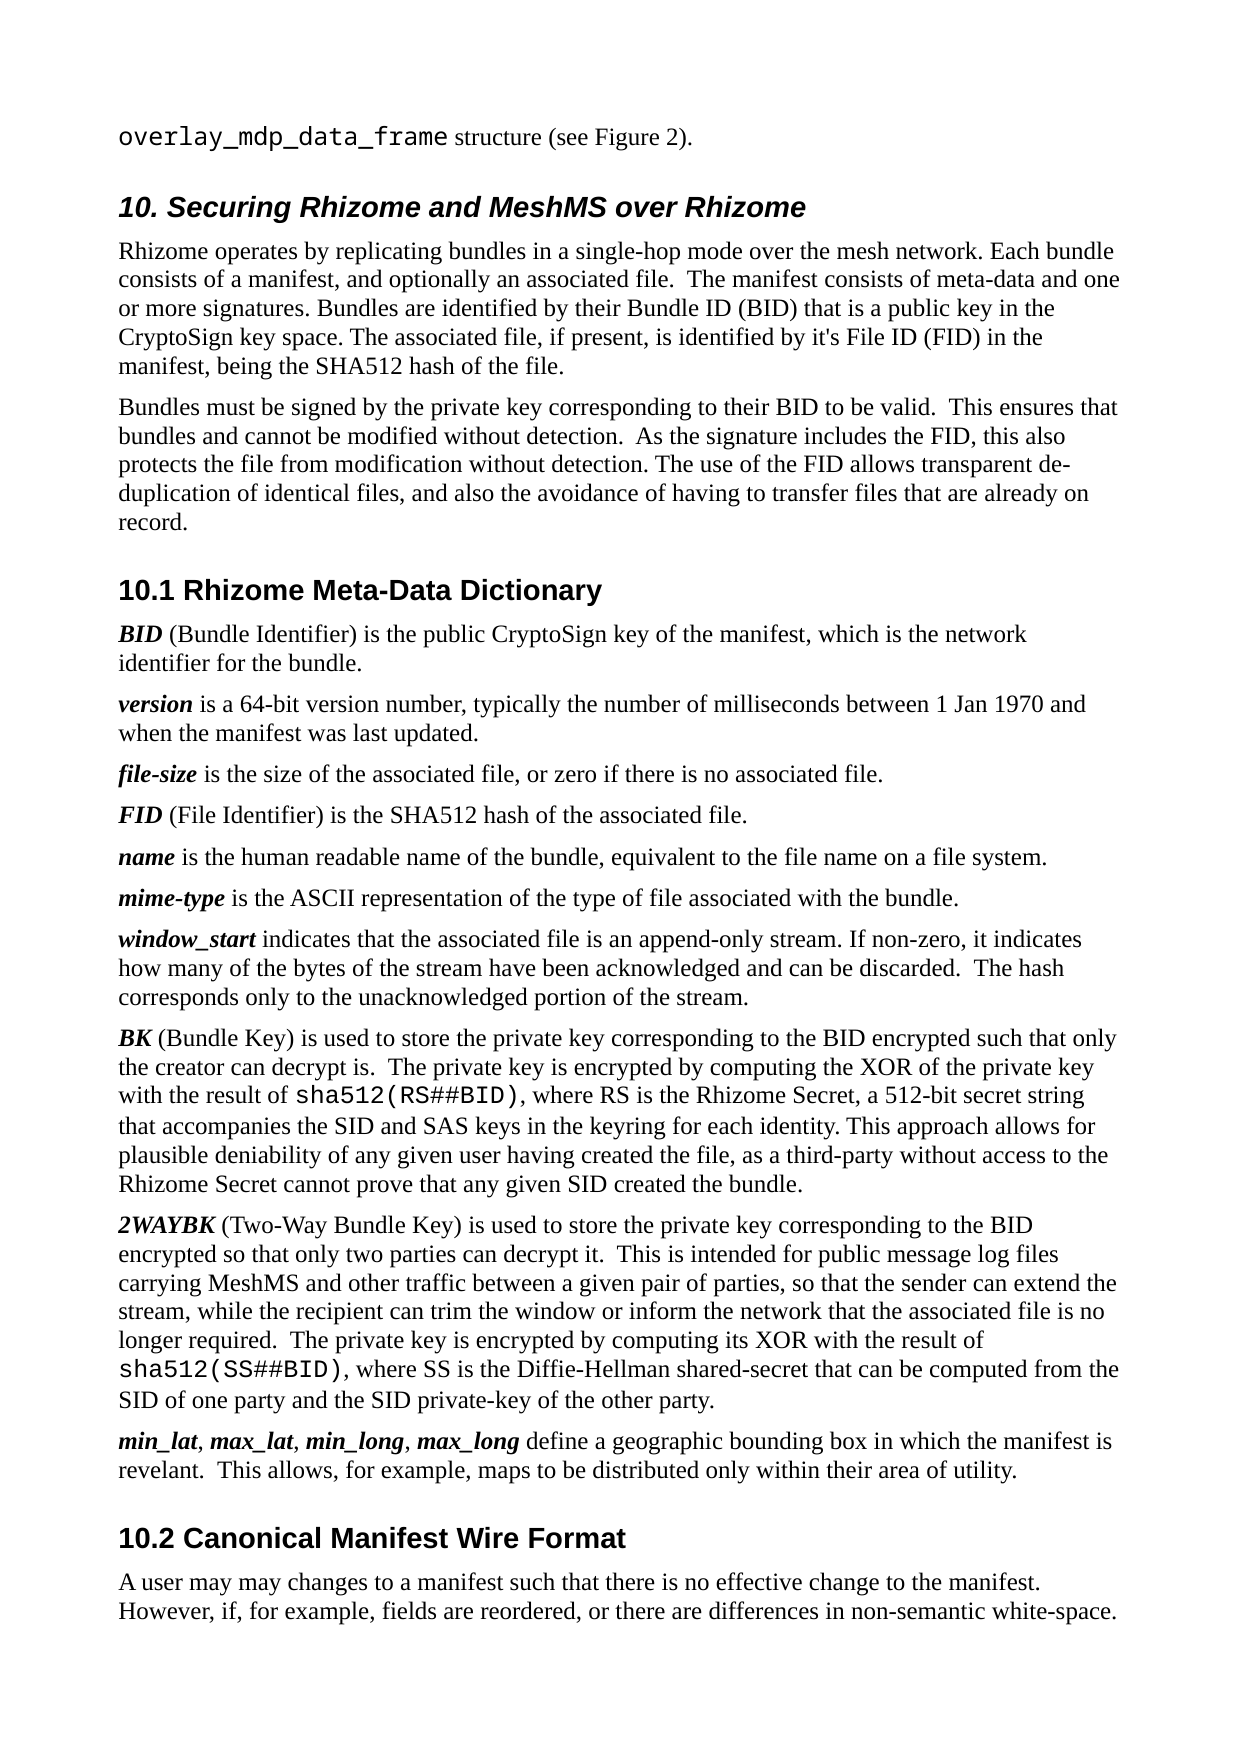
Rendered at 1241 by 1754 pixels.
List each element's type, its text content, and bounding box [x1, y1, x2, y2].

text file-size is the size of the associated file, or zero if there is no associated file. [118, 759, 1122, 788]
text min_lat, max_lat, min_long, max_long define a geographic bounding box in which the manifest is revelant. This allows, for example, maps to be distributed only within their area of utility. [118, 1426, 1122, 1483]
text Bundles must be signed by the private key corresponding to their BID to be valid. This ensures that bundles and cannot be modified without detection. As the signature includes the FID, this also protects the file from modification without detection. The use of the FID allows transparent de-duplication of identical files, and also the avoidance of having to transfer files that are already on record. [118, 392, 1122, 536]
subtitle 10.1 Rhizome Meta-Data Dictionary [118, 573, 1122, 607]
subtitle 10. Securing Rhizome and MeshMS over Rhizome [118, 190, 1122, 223]
text window_start indicates that the associated file is an append-only stream. If non-zero, it indicates how many of the bytes of the stream have been acknowledged and can be discarded. The hash corresponds only to the unacknowledged portion of the stream. [118, 924, 1122, 1011]
text Rhizome operates by replicating bundles in a single-hop mode over the mesh network. Each bundle consists of a manifest, and optionally an associated file. The manifest consists of meta-data and one or more signatures. Bundles are identified by their Bundle ID (BID) that is a public key in the CryptoSign key space. The associated file, if present, is identified by it's File ID (FID) in the manifest, being the SHA512 hash of the file. [118, 236, 1122, 379]
text mime-type is the ASCII representation of the type of file associated with the bundle. [118, 883, 1122, 912]
text overlay_mdp_data_frame structure (see Figure 2). [118, 118, 1122, 152]
subtitle 10.2 Canonical Manifest Wire Format [118, 1521, 1122, 1554]
text 2WAYBK (Two-Way Bundle Key) is used to store the private key corresponding to the BID encrypted so that only two parties can decrypt it. This is intended for public message log files carrying MeshMS and other traffic between a given pair of parties, so that the sender can extend the stream, while the recipient can trim the window or inform the network that the associated file is no longer required. The private key is encrypted by computing its XOR with the result of sha512(SS##BID), where SS is the Diffie-Hellman shared-secret that can be computed from the SID of one party and the SID private-key of the other party. [118, 1210, 1122, 1413]
text version is a 64-bit version number, typically the number of milliseconds between 1 Jan 1970 and when the manifest was last updated. [118, 689, 1122, 747]
text BID (Bundle Identifier) is the public CryptoSign key of the manifest, which is the network identifier for the bundle. [118, 619, 1122, 677]
text BK (Bundle Key) is used to store the private key corresponding to the BID encrypted such that only the creator can decrypt is. The private key is encrypted by computing the XOR of the private key with the result of sha512(RS##BID), where RS is the Rhizome Secret, a 512-bit secret string that accompanies the SID and SAS keys in the keyring for each identity. This approach allows for plausible deniability of any given user having created the file, as a third-party without access to the Rhizome Secret cannot prove that any given SID created the bundle. [118, 1023, 1122, 1198]
text FID (File Identifier) is the SHA512 hash of the associated file. [118, 801, 1122, 829]
text name is the human readable name of the bundle, equivalent to the file name on a file system. [118, 842, 1122, 871]
text A user may may changes to a manifest such that there is no effective change to the manifest. However, if, for example, fields are reordered, or there are differences in non-semantic white-space. [118, 1567, 1122, 1624]
